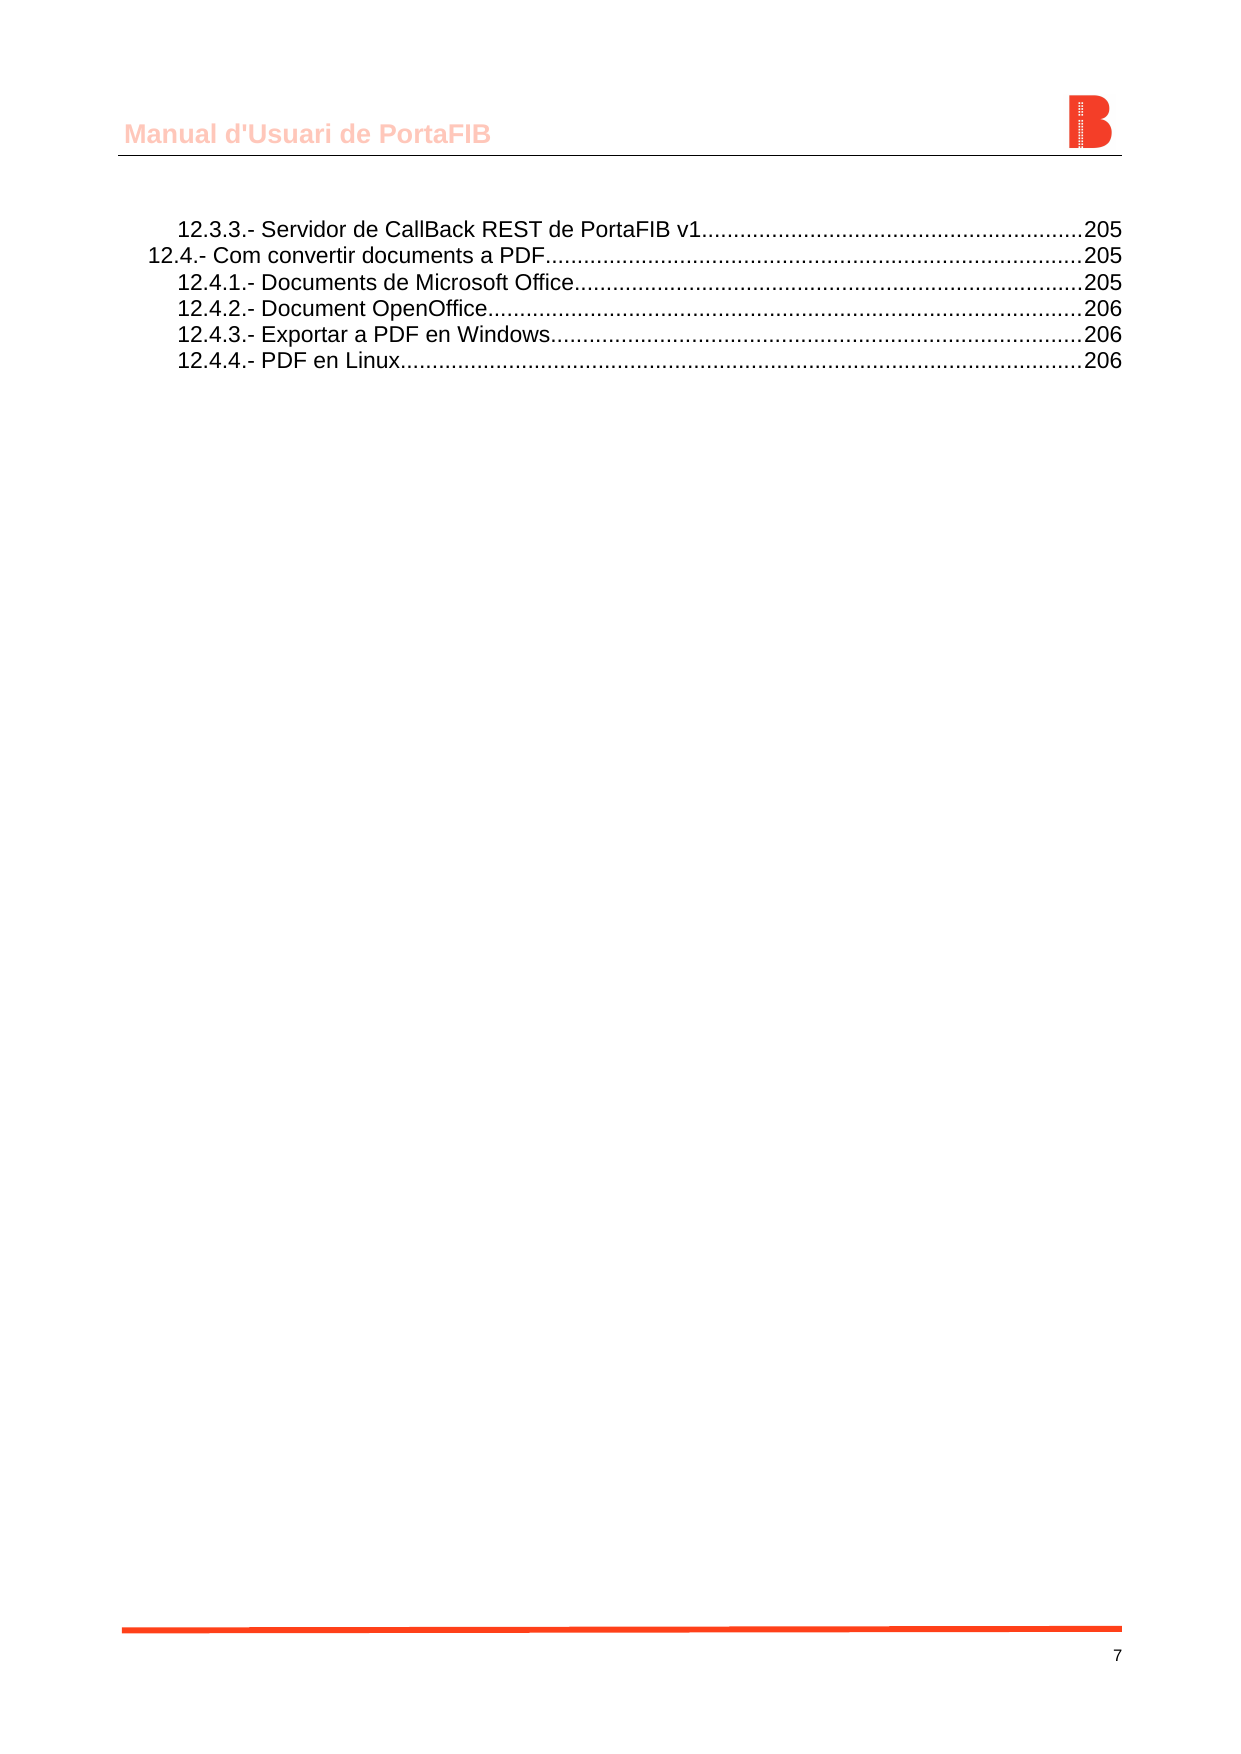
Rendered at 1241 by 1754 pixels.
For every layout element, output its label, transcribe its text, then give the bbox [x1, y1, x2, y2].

text 12.4.3.- Exportar a PDF en Windows 206 [177, 321, 1122, 347]
picture [1063, 94, 1117, 150]
text 12.4.2.- Document OpenOffice 206 [177, 295, 1122, 321]
text 12.4.1.- Documents de Microsoft Office 205 [177, 268, 1122, 295]
text 12.4.- Com convertir documents a PDF 205 [148, 242, 1122, 268]
text 12.4.4.- PDF en Linux 206 [177, 347, 1122, 374]
text 12.3.3.- Servidor de CallBack REST de PortaFIB v1 205 [177, 216, 1122, 242]
